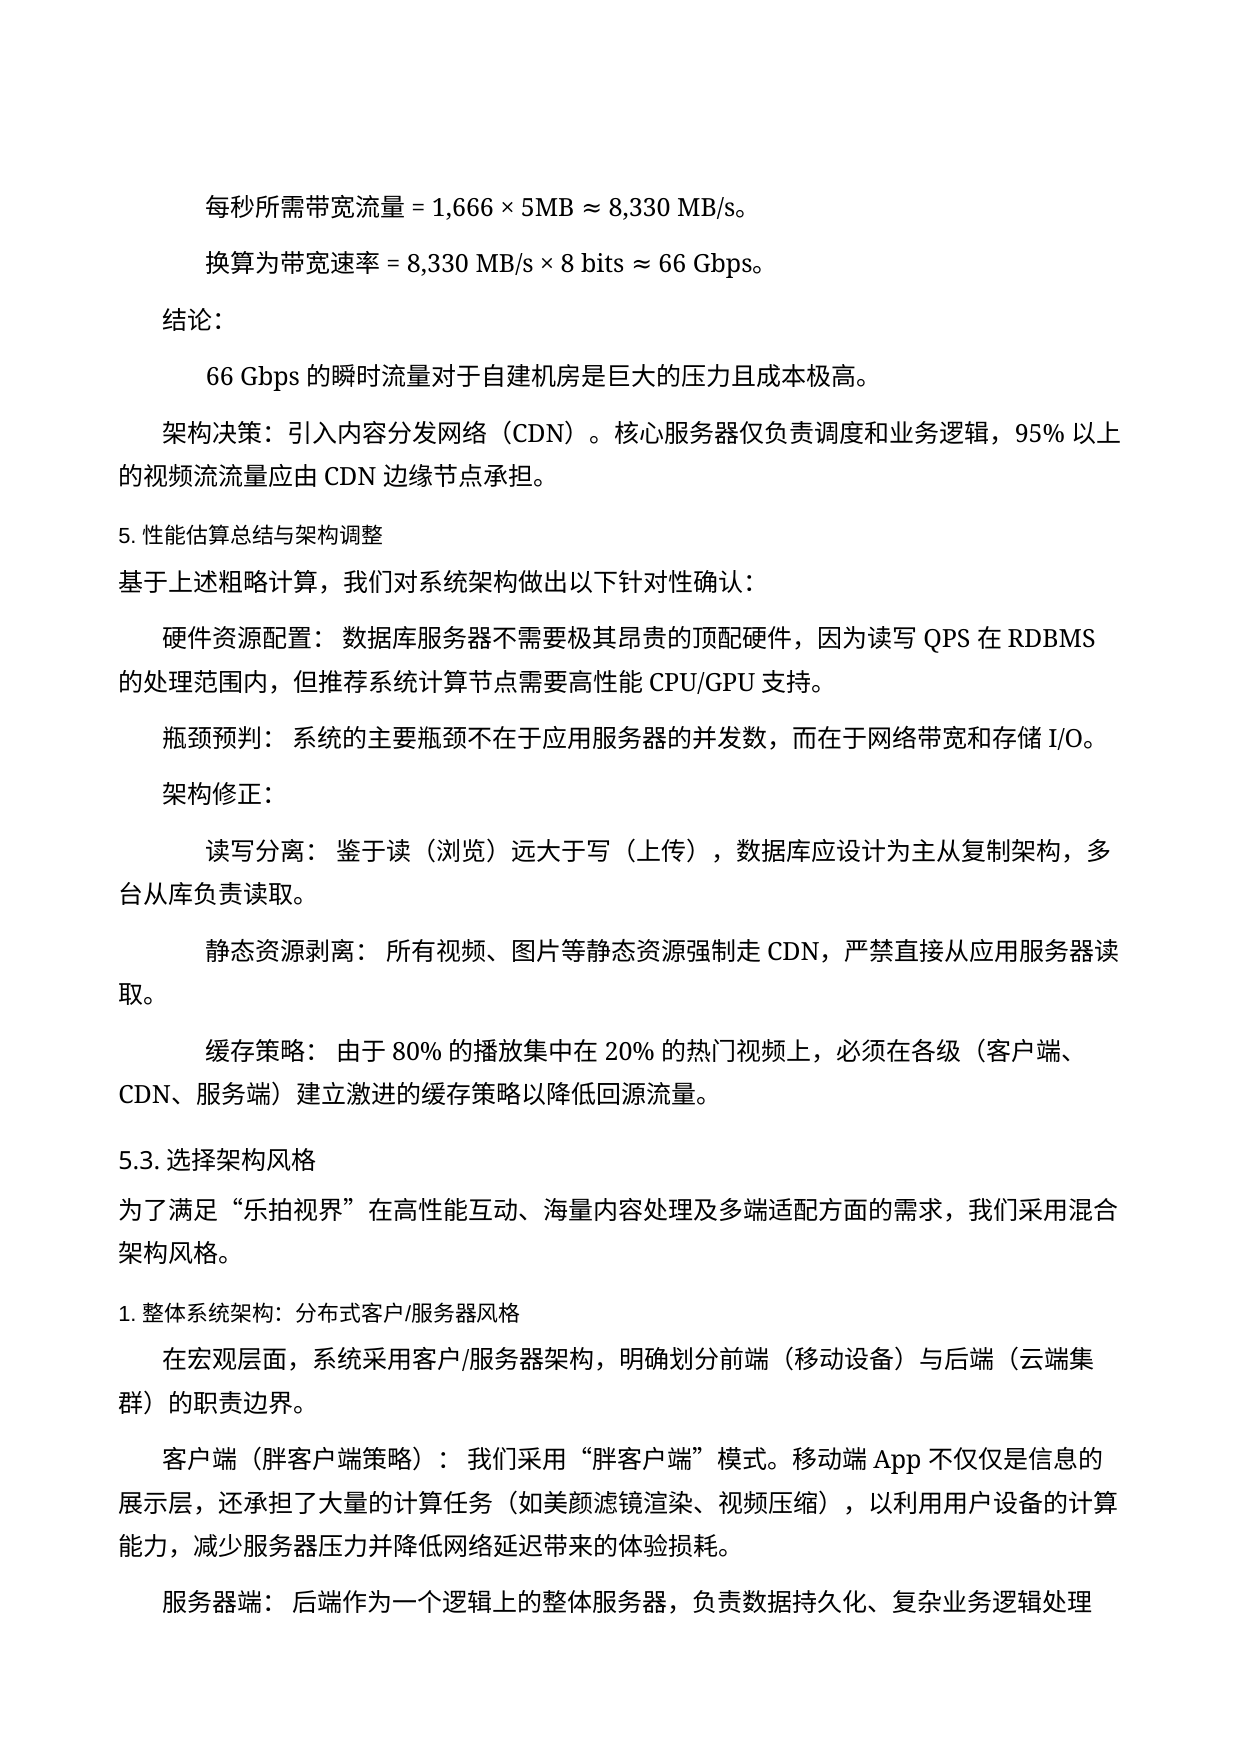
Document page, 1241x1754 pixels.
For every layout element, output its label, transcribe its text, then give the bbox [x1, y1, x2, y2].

text 66 Gbps 的瞬时流量对于自建机房是巨大的压力且成本极高。 [118, 357, 1122, 393]
text 硬件资源配置： 数据库服务器不需要极其昂贵的顶配硬件，因为读写 QPS 在 RDBMS 的处理范围内，但推荐系统计算节点需要高性能 CPU/GPU 支持。 [118, 619, 1122, 698]
text 每秒所需带宽流量 = 1,666 × 5MB ≈ 8,330 MB/s。 [118, 188, 1122, 224]
text 换算为带宽速率 = 8,330 MB/s × 8 bits ≈ 66 Gbps。 [118, 244, 1122, 280]
text 缓存策略： 由于 80% 的播放集中在 20% 的热门视频上，必须在各级（客户端、CDN、服务端）建立激进的缓存策略以降低回源流量。 [118, 1031, 1122, 1111]
text 结论： [118, 300, 1122, 337]
subtitle 整体系统架构：分布式客户/服务器风格 [118, 1296, 1122, 1327]
text 基于上述粗略计算，我们对系统架构做出以下针对性确认： [118, 562, 1122, 599]
text 读写分离： 鉴于读（浏览）远大于写（上传），数据库应设计为主从复制架构，多台从库负责读取。 [118, 831, 1122, 911]
text 架构修正： [118, 775, 1122, 811]
text 瓶颈预判： 系统的主要瓶颈不在于应用服务器的并发数，而在于网络带宽和存储 I/O。 [118, 719, 1122, 755]
subtitle 选择架构风格 [118, 1141, 1122, 1177]
text 架构决策：引入内容分发网络（CDN）。核心服务器仅负责调度和业务逻辑，95% 以上的视频流流量应由 CDN 边缘节点承担。 [118, 413, 1122, 493]
text 静态资源剥离： 所有视频、图片等静态资源强制走 CDN，严禁直接从应用服务器读取。 [118, 931, 1122, 1011]
subtitle 性能估算总结与架构调整 [118, 518, 1122, 550]
text 为了满足“乐拍视界”在高性能互动、海量内容处理及多端适配方面的需求，我们采用混合架构风格。 [118, 1190, 1122, 1270]
text 客户端（胖客户端策略）： 我们采用“胖客户端”模式。移动端 App 不仅仅是信息的展示层，还承担了大量的计算任务（如美颜滤镜渲染、视频压缩），以利用用户设备的计算能力，减少服务器压力并降低网络延迟带来的体验损耗。 [118, 1440, 1122, 1563]
text 服务器端： 后端作为一个逻辑上的整体服务器，负责数据持久化、复杂业务逻辑处理 [118, 1583, 1122, 1619]
text 在宏观层面，系统采用客户/服务器架构，明确划分前端（移动设备）与后端（云端集群）的职责边界。 [118, 1340, 1122, 1419]
